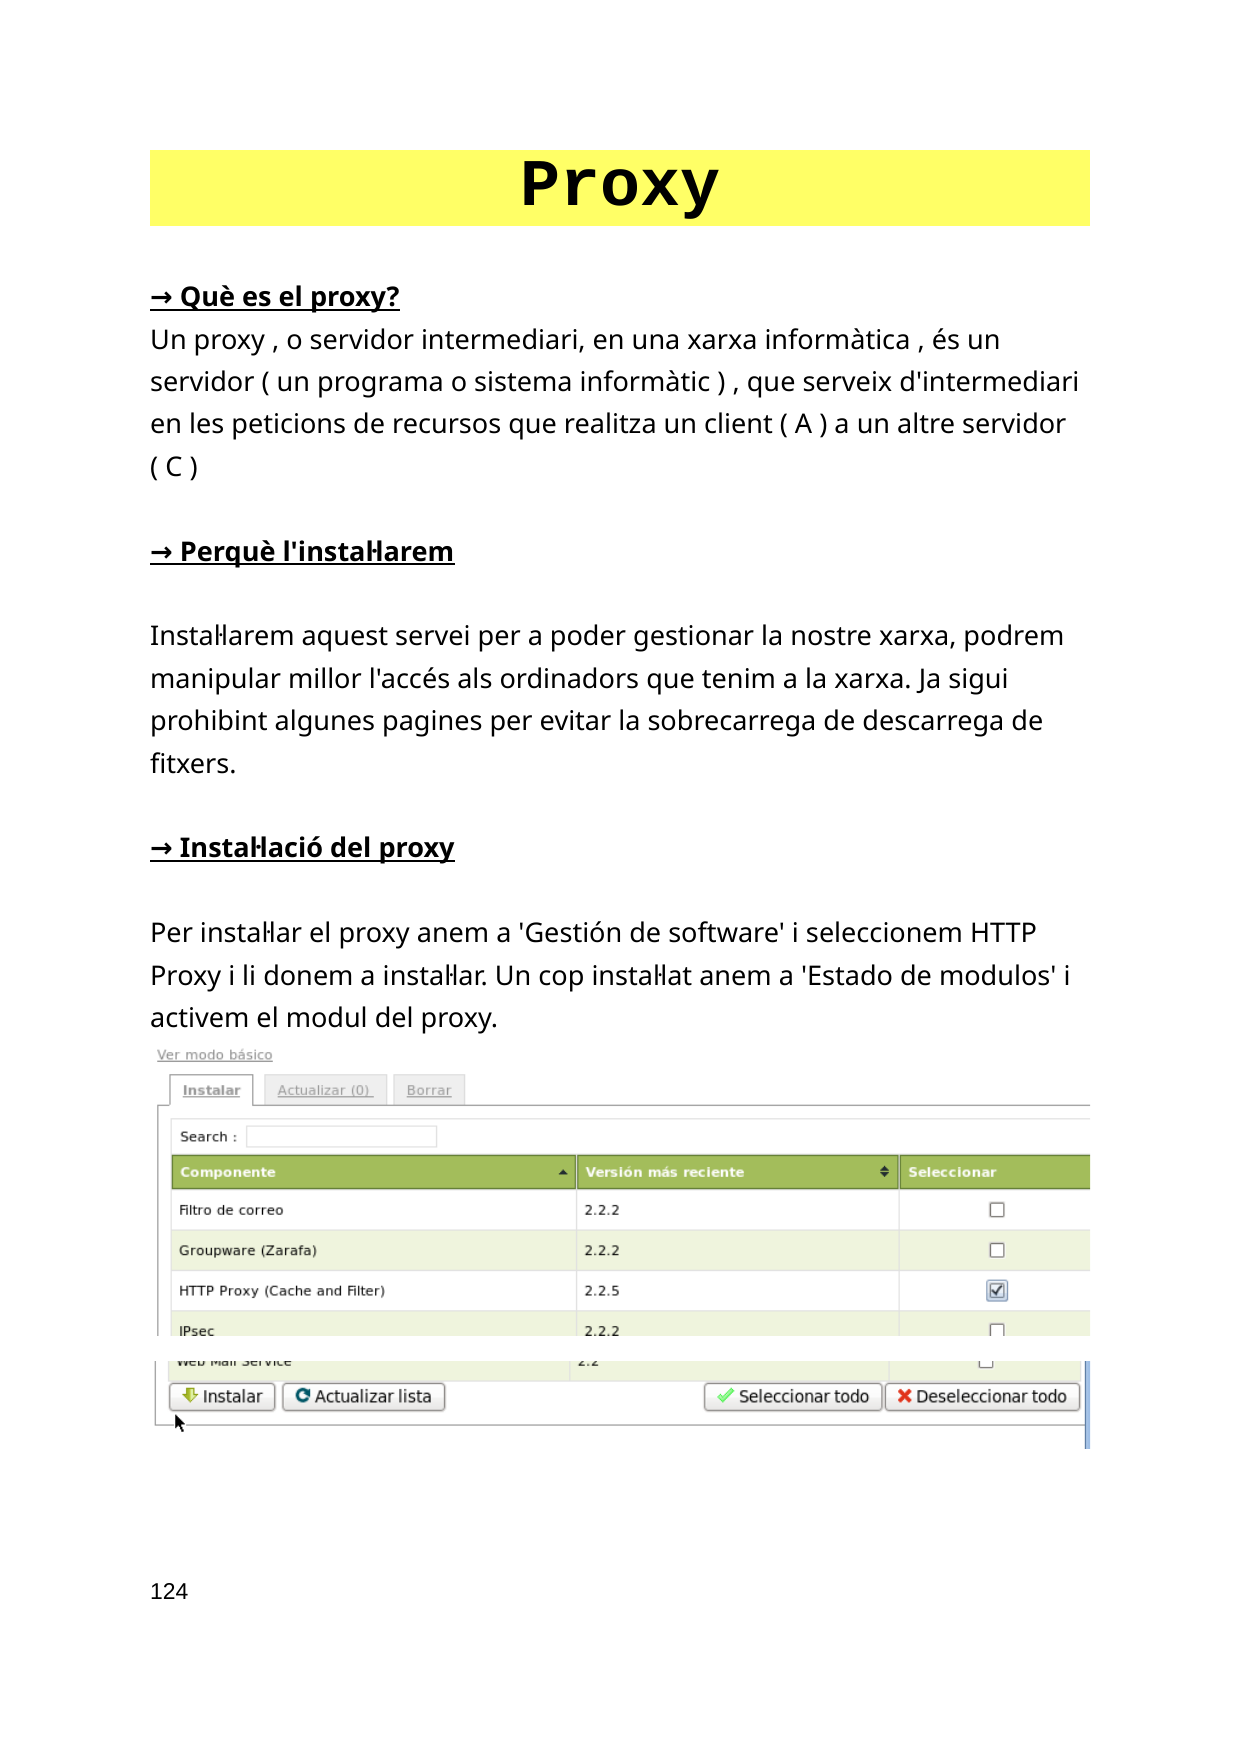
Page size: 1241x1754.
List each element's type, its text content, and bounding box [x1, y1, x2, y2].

text Per instal·lar el proxy anem a 'Gestión de software' i seleccionem HTTP Proxy i li donem a instal·lar. Un cop instal·lat anem a 'Estado de modulos' i activem el modul del proxy. [150, 914, 1090, 1035]
text → Què es el proxy? [150, 278, 1090, 314]
text Instal·larem aquest servei per a poder gestionar la nostre xarxa, podrem manipular millor l'accés als ordinadors que tenim a la xarxa. Ja sigui prohibint algunes pagines per evitar la sobrecarrega de descarrega de fitxers. [150, 617, 1090, 781]
text Proxy [150, 150, 1090, 226]
text → Instal·lació del proxy [150, 829, 1090, 866]
text → Perquè l'instal·larem [150, 532, 1090, 569]
text Un proxy , o servidor intermediari, en una xarxa informàtica , és un servidor ( un programa o sistema informàtic ) , que serveix d'intermediari en les peticions de recursos que realitza un client ( A ) a un altre servidor ( C ) [150, 320, 1090, 484]
picture [150, 1040, 1091, 1336]
picture [150, 1361, 1091, 1449]
